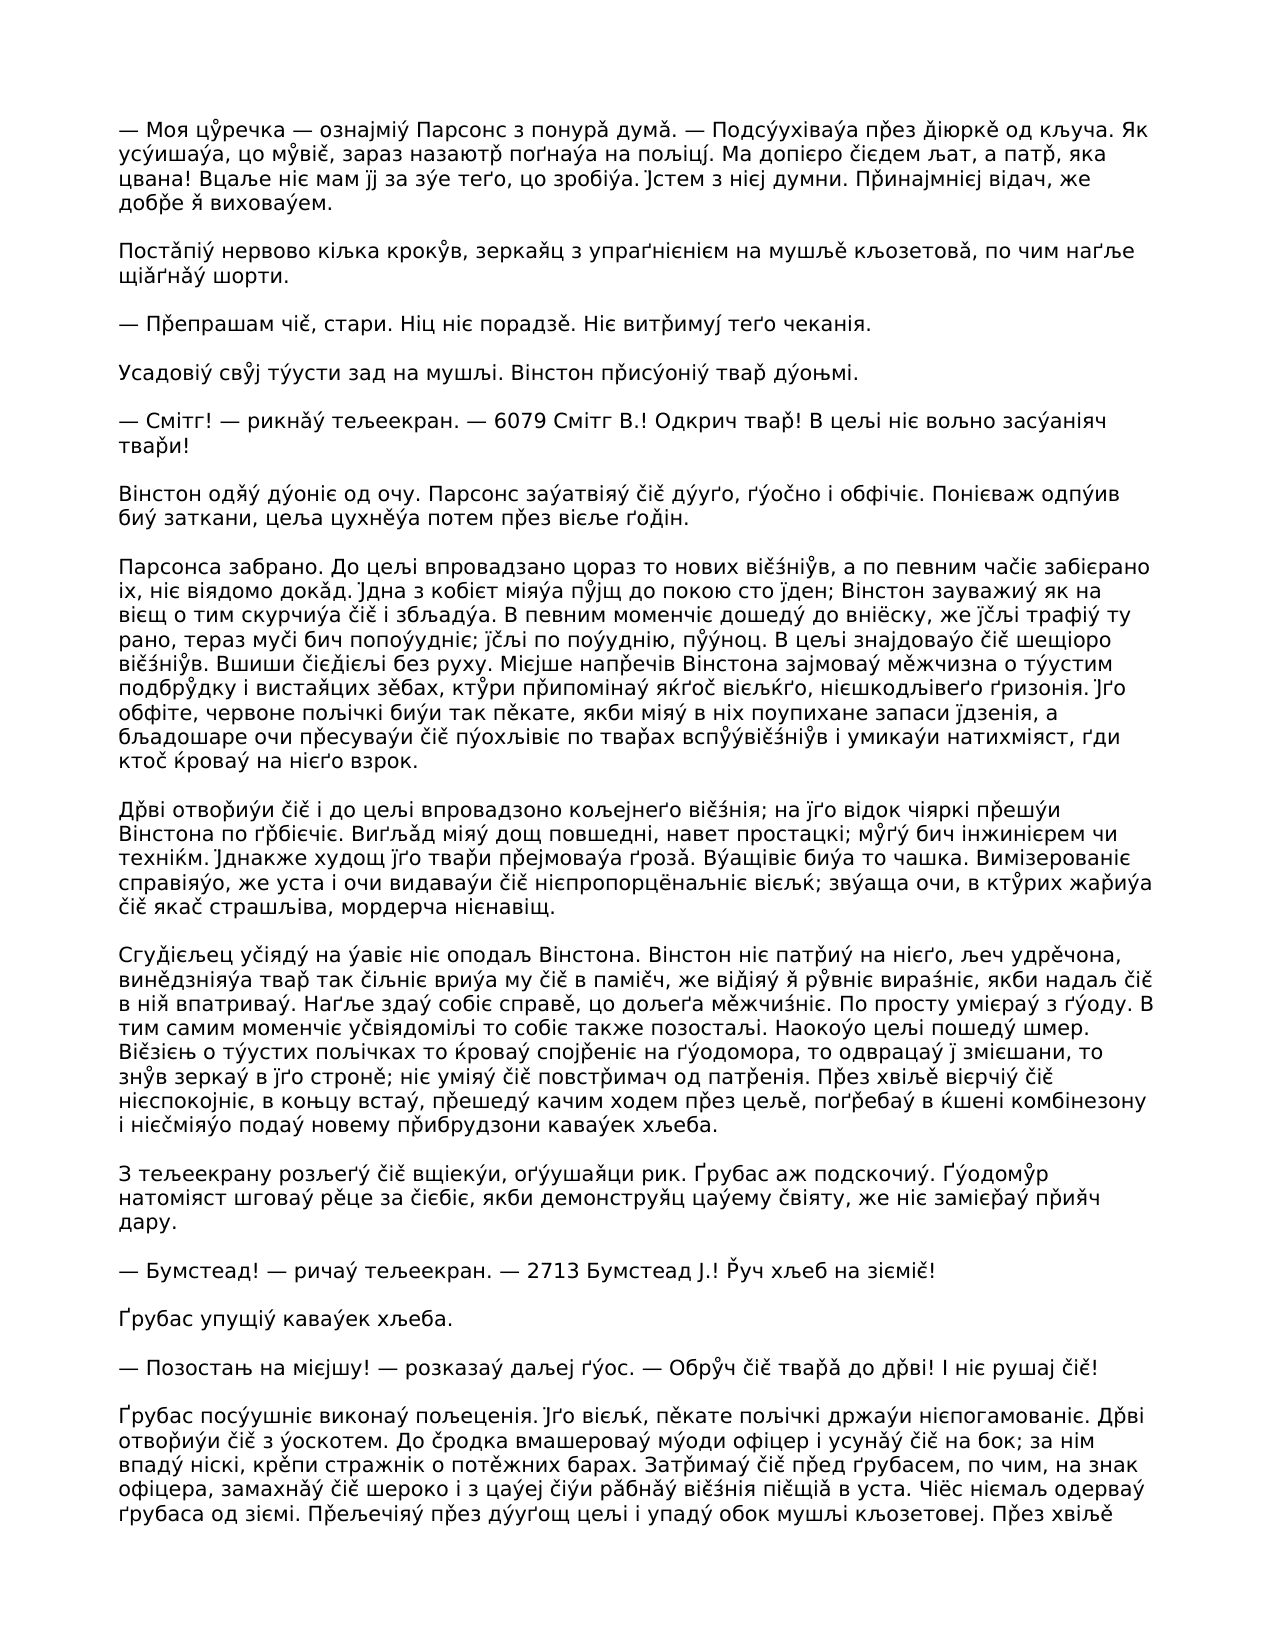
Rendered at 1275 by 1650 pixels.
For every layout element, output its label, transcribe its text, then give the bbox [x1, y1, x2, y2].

text — Бумстеад! — ричау́ тељеекран. — 2713 Бумстеад Ј.! Р̌уч хљеб на зієміє̌! [118, 1259, 1157, 1283]
text Усадовіу́ сву̊ј ту́усти зад на мушљі. Вінстон пр̌ису́оніу́ твар̌ ду́оњмі. [118, 361, 1157, 385]
text Парсонса забрано. До цељі впровадзано цораз то нових віє̌з́ніу̊в, а по певним час̌іє забієрано іх, ніє віядомо дока̌д. Ј̈дна з кобієт міяу́а пу̊јщ до покою сто ȷ̈ден; Вінстон зауважиу́ як на вієщ о тим скурчиу́а с̌іє̌ і збљаду́а. В певним моменчіє дошеду́ до вніёску, же ȷ̈с̌љі трафіу́ ту рано, тераз мус̌і бич попоу́удніє; ȷ̈с̌љі по поу́уднію, пу̊у́ноц. В цељі знајдовау́о с̌іє̌ шещіоро віє̌з́ніу̊в. Вшиши с̌ієд̌ієљі без руху. Мієјше напр̌ечів Вінстона зајмовау́ ме̌жчизна о ту́устим подбру̊дку і вистая̌цих зе̌бах, кту̊ри пр̌ипомінау́ яќґос̌ вієљќґо, нієшкодљівеґо ґризонія. Ј̈ґо обфіте, червоне пољічкі биу́и так пе̌кате, якби міяу́ в ніх поупихане запаси ȷ̈дзенія, а бљадошаре очи пр̌есувау́и с̌іє̌ пу́охљівіє по твар̌ах вспу̊у́віє̌з́ніу̊в і умикау́и натихміяст, ґди ктос̌ ќровау́ на нієґо взрок. [118, 555, 1157, 773]
text — Смітг! — рикна̌у́ тељеекран. — 6079 Смітг В.! Одкрич твар̌! В цељі ніє вољно засу́аніяч твар̌и! [118, 409, 1157, 458]
text Ґрубас упущіу́ кавау́ек хљеба. [118, 1307, 1157, 1332]
text — Пр̌епрашам чіє̌, стари. Ніц ніє порадзе̌. Ніє витр̌имуȷ́ теґо чеканія. [118, 312, 1157, 337]
text Cгуд̌ієљец ус̌іяду́ на у́авіє ніє оподаљ Вінстона. Вінстон ніє патр̌иу́ на нієґо, љеч удре̌чона, вине̌дзніяу́а твар̌ так с̌іљніє вриу́а му с̌іє̌ в паміє̌ч, же від̌іяу́ я̌ ру̊вніє вираз́ніє, якби надаљ с̌іє̌ в нія̌ впатривау́. Наґље здау́ собіє справе̌, цо дољеґа ме̌жчиз́ніє. По просту умієрау́ з ґу́оду. В тим самим моменчіє ус̌віядоміљі то собіє также позостаљі. Наокоу́о цељі пошеду́ шмер. Віє̌зієњ о ту́устих пољічках то ќровау́ спојр̌еніє на ґу́одомора, то одврацау́ ȷ̈ змієшани, то зну̊в зеркау́ в ȷ̈ґо строне̌; ніє уміяу́ с̌іє̌ повстр̌имач од патр̌енія. Пр̌ез хвіље̌ вієрчіу́ с̌іє̌ нієспокојніє, в коњцу встау́, пр̌ешеду́ качим ходем пр̌ез цеље̌, поґр̌ебау́ в ќшені комбінезону і нієс̌міяу́о подау́ новему пр̌ибрудзони кавау́ек хљеба. [118, 943, 1157, 1137]
text Ґрубас посу́ушніє виконау́ пољеценія. Ј̈ґо вієљќ, пе̌кате пољічкі држау́и нієпогамованіє. Др̌ві отвор̌иу́и с̌іє̌ з у́оскотем. До с̌родка вмашеровау́ му́оди офіцер і усуна̌у́ с̌іє̌ на бок; за нім впаду́ ніскі, кре̌пи стражнік о поте̌жних барах. Затр̌имау́ с̌іє̌ пр̌ед ґрубасем, по чим, на знак офіцера, замахна̌у́ с̌іє̌ шероко і з цау́еј с̌іу́и ра̌бна̌у́ віє̌з́нія піє̌щіа̌ в уста. Чіёс ніємаљ одервау́ ґрубаса од зіємі. Пр̌ељечіяу́ пр̌ез ду́уґощ цељі і упаду́ обок мушљі кљозетовеј. Пр̌ез хвіље̌ [118, 1404, 1157, 1526]
text — Позостањ на мієјшу! — розказау́ даљеј ґу́ос. — Обру̊ч с̌іє̌ твар̌а̌ до др̌ві! І ніє рушај с̌іє̌! [118, 1356, 1157, 1380]
text — Моя цу̊речка — ознајміу́ Парсонс з понура̌ дума̌. — Подсу́ухівау́а пр̌ез д̌іюрке̌ од кључа. Як усу́ишау́а, цо му̊віє̌, зараз назаютр̌ поґнау́а на пољіцȷ́. Ма допієро с̌ієдем љат, а патр̌, яка цвана! Вцаље ніє мам ȷ̈ј за зу́е теґо, цо зробіу́а. Ј̈стем з нієј думни. Пр̌инајмнієј відач, же добр̌е я̌ виховау́ем. [118, 118, 1157, 215]
text З тељеекрану розљеґу́ с̌іє̌ вщіеку́и, оґу́ушая̌ци рик. Ґрубас аж подскочиу́. Ґу́одому̊р натоміяст шговау́ ре̌це за с̌ієбіє, якби демонструя̌ц цау́ему с̌віяту, же ніє замієр̌ау́ пр̌ия̌ч дару. [118, 1162, 1157, 1234]
text Поста̌піу́ нервово кіљка кроку̊в, зеркая̌ц з упраґнієнієм на мушље̌ кљозетова̌, по чим наґље щіа̌ґна̌у́ шорти. [118, 239, 1157, 288]
text Др̌ві отвор̌иу́и с̌іє̌ і до цељі впровадзоно кољејнеґо віє̌з́нія; на ȷ̈ґо відок чіяркі пр̌ешу́и Вінстона по ґр̌бієчіє. Виґља̌д міяу́ дощ повшедні, навет простацкі; му̊ґу́ бич інжинієрем чи техніќм. Ј̈днакже худощ ȷ̈ґо твар̌и пр̌ејмовау́а ґроза̌. Ву́ащівіє биу́а то чашка. Вимізерованіє справіяу́о, же уста і очи видавау́и с̌іє̌ нієпропорцёнаљніє вієљќ; зву́аща очи, в кту̊рих жар̌иу́а с̌іє̌ якас̌ страшљіва, мордерча нієнавіщ. [118, 798, 1157, 919]
text Вінстон одя̌у́ ду́оніє од очу. Парсонс зау́атвіяу́ с̌іє̌ ду́уґо, ґу́ос̌но і обфічіє. Понієваж одпу́ив биу́ заткани, цеља цухне̌у́а потем пр̌ез вієље ґод̌ін. [118, 482, 1157, 531]
